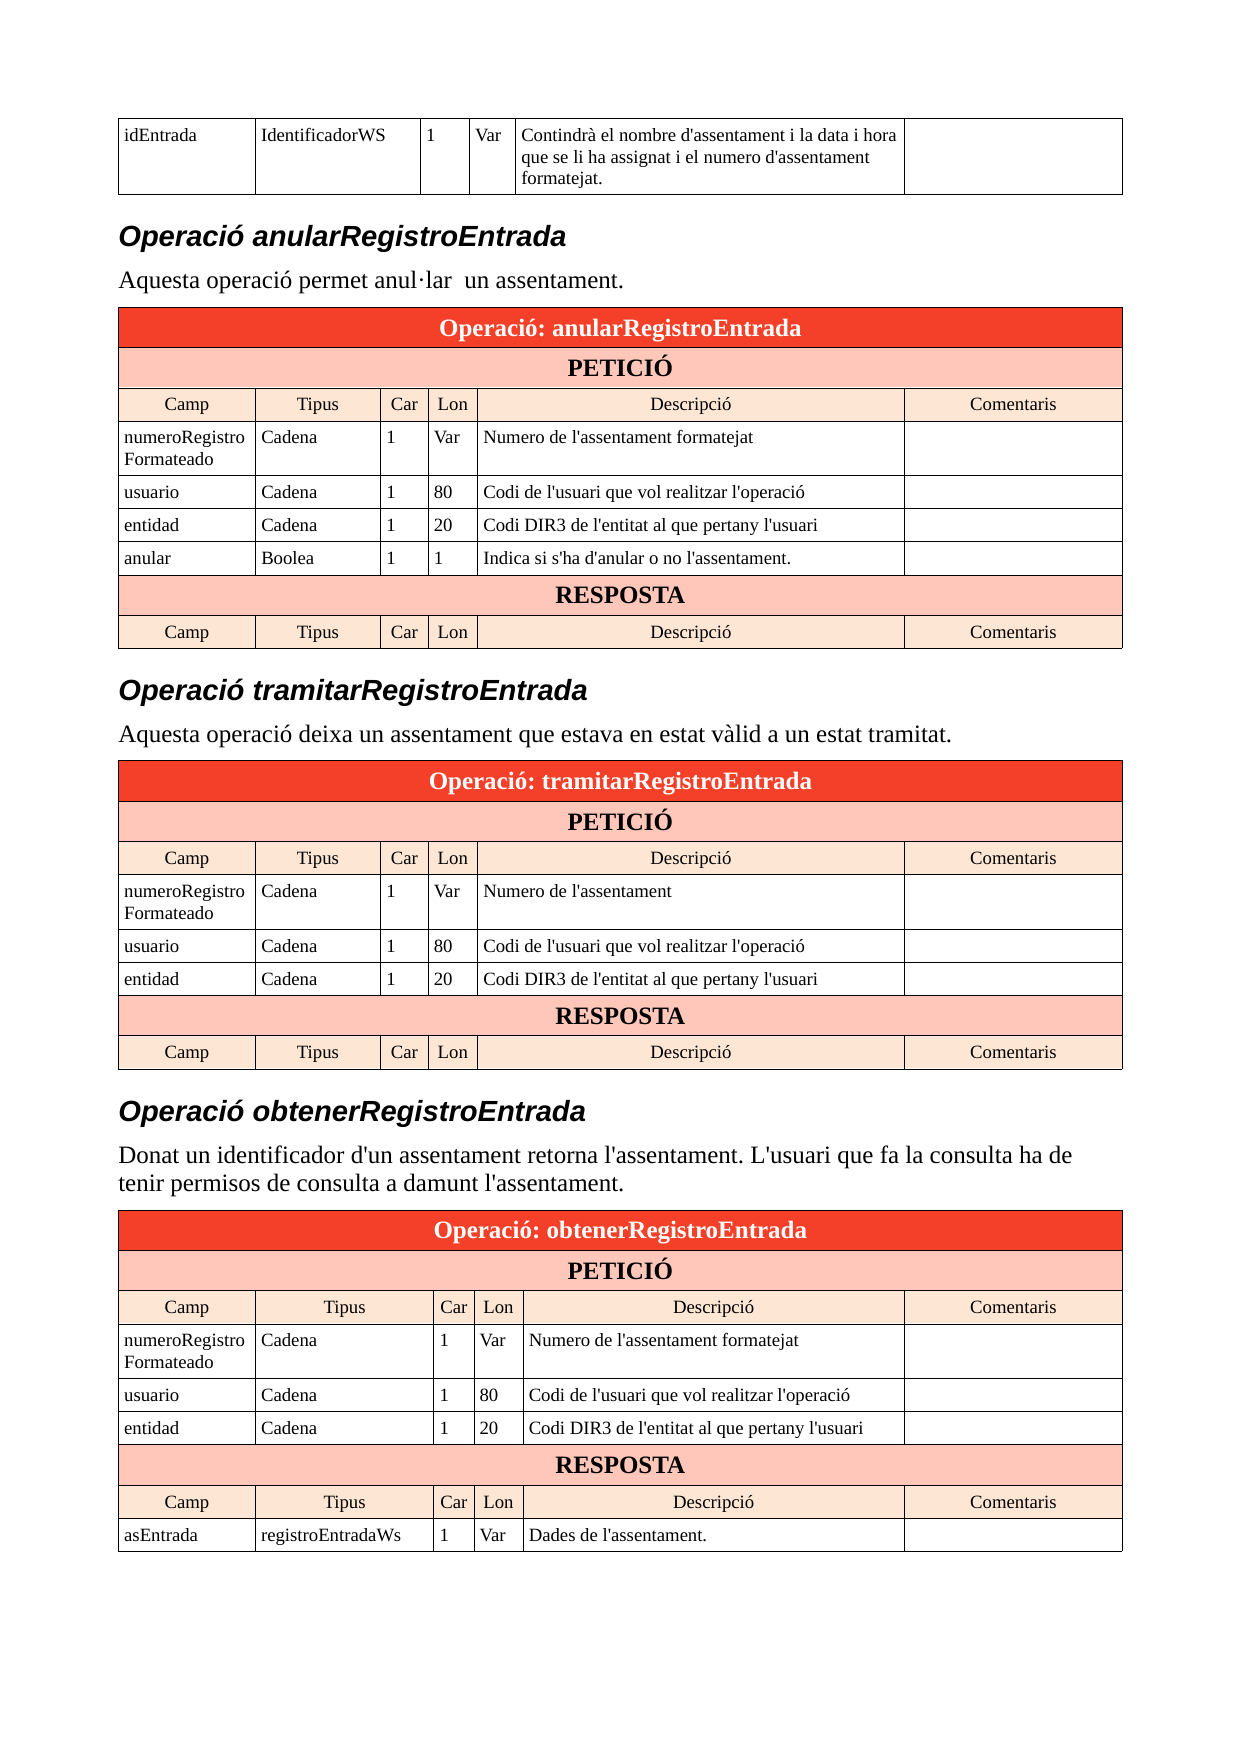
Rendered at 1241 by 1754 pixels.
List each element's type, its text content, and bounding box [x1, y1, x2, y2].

table_cell Lon [475, 1291, 523, 1323]
table_cell Descripció [478, 1036, 904, 1068]
table_cell Var [429, 422, 477, 475]
table_cell Descripció [478, 842, 904, 874]
table_cell Cadena [256, 963, 380, 995]
table_cell Camp [119, 842, 255, 874]
table_cell [905, 542, 1122, 574]
table_cell Camp [119, 1291, 255, 1323]
table_cell PETICIÓ [119, 1251, 1122, 1290]
table_cell Comentaris [905, 616, 1122, 648]
table_cell Numero de l'assentament [478, 875, 904, 929]
table_cell [905, 1325, 1122, 1378]
table_cell IdentificadorWS [256, 119, 420, 194]
table_cell Descripció [524, 1291, 904, 1323]
table_cell 1 [429, 542, 477, 574]
table_cell [905, 875, 1122, 929]
table_cell usuario [119, 1379, 255, 1411]
table_cell [905, 930, 1122, 962]
table_cell 1 [434, 1325, 474, 1378]
table_cell idEntrada [119, 119, 255, 194]
table_cell Car [381, 616, 428, 648]
table_cell 20 [429, 963, 477, 995]
subtitle Operació tramitarRegistroEntrada [118, 673, 1122, 707]
table_cell Descripció [478, 616, 904, 648]
table_cell 1 [381, 963, 428, 995]
table_cell [905, 119, 1122, 194]
table_cell Lon [429, 842, 477, 874]
table_header Operació: anularRegistroEntrada [119, 308, 1122, 347]
table_cell Camp [119, 389, 255, 421]
table_header Operació: obtenerRegistroEntrada [119, 1211, 1122, 1250]
table_cell Lon [429, 616, 477, 648]
text Aquesta operació permet anul·lar un assentament. [118, 266, 1122, 294]
table_cell asEntrada [119, 1519, 255, 1551]
table_cell Cadena [256, 509, 380, 541]
text Aquesta operació deixa un assentament que estava en estat vàlid a un estat tramitat. [118, 719, 1122, 748]
table_cell 80 [429, 930, 477, 962]
table_cell Contindrà el nombre d'assentament i la data i hora que se li ha assignat i el numero d'assentament formatejat. [516, 119, 904, 194]
table_cell PETICIÓ [119, 802, 1122, 841]
table_cell Descripció [478, 389, 904, 421]
table_cell 1 [434, 1412, 474, 1444]
table_cell Car [381, 389, 428, 421]
table_cell 1 [381, 476, 428, 508]
table_cell usuario [119, 476, 255, 508]
table_cell RESPOSTA [119, 576, 1122, 615]
table_cell Var [429, 875, 477, 929]
table_cell Tipus [256, 616, 380, 648]
table_cell 20 [429, 509, 477, 541]
table_cell Codi DIR3 de l'entitat al que pertany l'usuari [478, 963, 904, 995]
table_cell numeroRegistroFormateado [119, 1325, 255, 1378]
table_cell usuario [119, 930, 255, 962]
table_cell Numero de l'assentament formatejat [524, 1325, 904, 1378]
table_cell Indica si s'ha d'anular o no l'assentament. [478, 542, 904, 574]
table_cell 1 [434, 1379, 474, 1411]
table_cell Cadena [256, 1412, 433, 1444]
table_cell Tipus [256, 1486, 433, 1518]
table_cell entidad [119, 509, 255, 541]
table_cell [905, 1519, 1122, 1551]
table_cell 80 [475, 1379, 523, 1411]
table_cell Lon [475, 1486, 523, 1518]
table_cell Cadena [256, 875, 380, 929]
table_cell 1 [434, 1519, 474, 1551]
table_cell Var [475, 1519, 523, 1551]
table_cell Codi de l'usuari que vol realitzar l'operació [478, 476, 904, 508]
table_cell Lon [429, 389, 477, 421]
table_cell Codi de l'usuari que vol realitzar l'operació [478, 930, 904, 962]
subtitle Operació obtenerRegistroEntrada [118, 1094, 1122, 1127]
table_cell [905, 422, 1122, 475]
table_cell Lon [429, 1036, 477, 1068]
table_cell [905, 1379, 1122, 1411]
table_cell Codi de l'usuari que vol realitzar l'operació [524, 1379, 904, 1411]
table_cell [905, 1412, 1122, 1444]
text Donat un identificador d'un assentament retorna l'assentament. L'usuari que fa la consulta ha de tenir permisos de consulta a damunt l'assentament. [118, 1140, 1122, 1197]
table_cell numeroRegistroFormateado [119, 875, 255, 929]
table_cell Camp [119, 616, 255, 648]
table_header Operació: tramitarRegistroEntrada [119, 761, 1122, 801]
table_cell Cadena [256, 930, 380, 962]
table_cell Dades de l'assentament. [524, 1519, 904, 1551]
table_cell Comentaris [905, 1036, 1122, 1068]
subtitle Operació anularRegistroEntrada [118, 219, 1122, 253]
table_cell Tipus [256, 1036, 380, 1068]
table_cell 1 [421, 119, 469, 194]
table_cell Camp [119, 1036, 255, 1068]
table_cell Cadena [256, 422, 380, 475]
table_cell Tipus [256, 842, 380, 874]
table_cell 1 [381, 875, 428, 929]
table_cell Comentaris [905, 842, 1122, 874]
table_cell [905, 509, 1122, 541]
table_cell 20 [475, 1412, 523, 1444]
table_cell 1 [381, 930, 428, 962]
table_cell Cadena [256, 1379, 433, 1411]
table_cell registroEntradaWs [256, 1519, 433, 1551]
table_cell Car [381, 1036, 428, 1068]
table_cell anular [119, 542, 255, 574]
table_cell Cadena [256, 476, 380, 508]
table_cell Car [381, 842, 428, 874]
table_cell Camp [119, 1486, 255, 1518]
table_cell Cadena [256, 1325, 433, 1378]
table_cell entidad [119, 1412, 255, 1444]
table_cell [905, 476, 1122, 508]
table_cell Comentaris [905, 1486, 1122, 1518]
table_cell RESPOSTA [119, 996, 1122, 1035]
table_cell Car [434, 1486, 474, 1518]
table_cell Codi DIR3 de l'entitat al que pertany l'usuari [478, 509, 904, 541]
table_cell Comentaris [905, 389, 1122, 421]
table_cell PETICIÓ [119, 348, 1122, 387]
table_cell Tipus [256, 1291, 433, 1323]
table_cell Descripció [524, 1486, 904, 1518]
table_cell 80 [429, 476, 477, 508]
table_cell Car [434, 1291, 474, 1323]
table_cell numeroRegistroFormateado [119, 422, 255, 475]
table_cell RESPOSTA [119, 1445, 1122, 1485]
table_cell Boolea [256, 542, 380, 574]
table_cell Var [470, 119, 515, 194]
table_cell [905, 963, 1122, 995]
table_cell Codi DIR3 de l'entitat al que pertany l'usuari [524, 1412, 904, 1444]
table_cell Comentaris [905, 1291, 1122, 1323]
table_cell 1 [381, 509, 428, 541]
table_cell Tipus [256, 389, 380, 421]
table_cell Numero de l'assentament formatejat [478, 422, 904, 475]
table_cell entidad [119, 963, 255, 995]
table_cell 1 [381, 542, 428, 574]
table_cell 1 [381, 422, 428, 475]
table_cell Var [475, 1325, 523, 1378]
